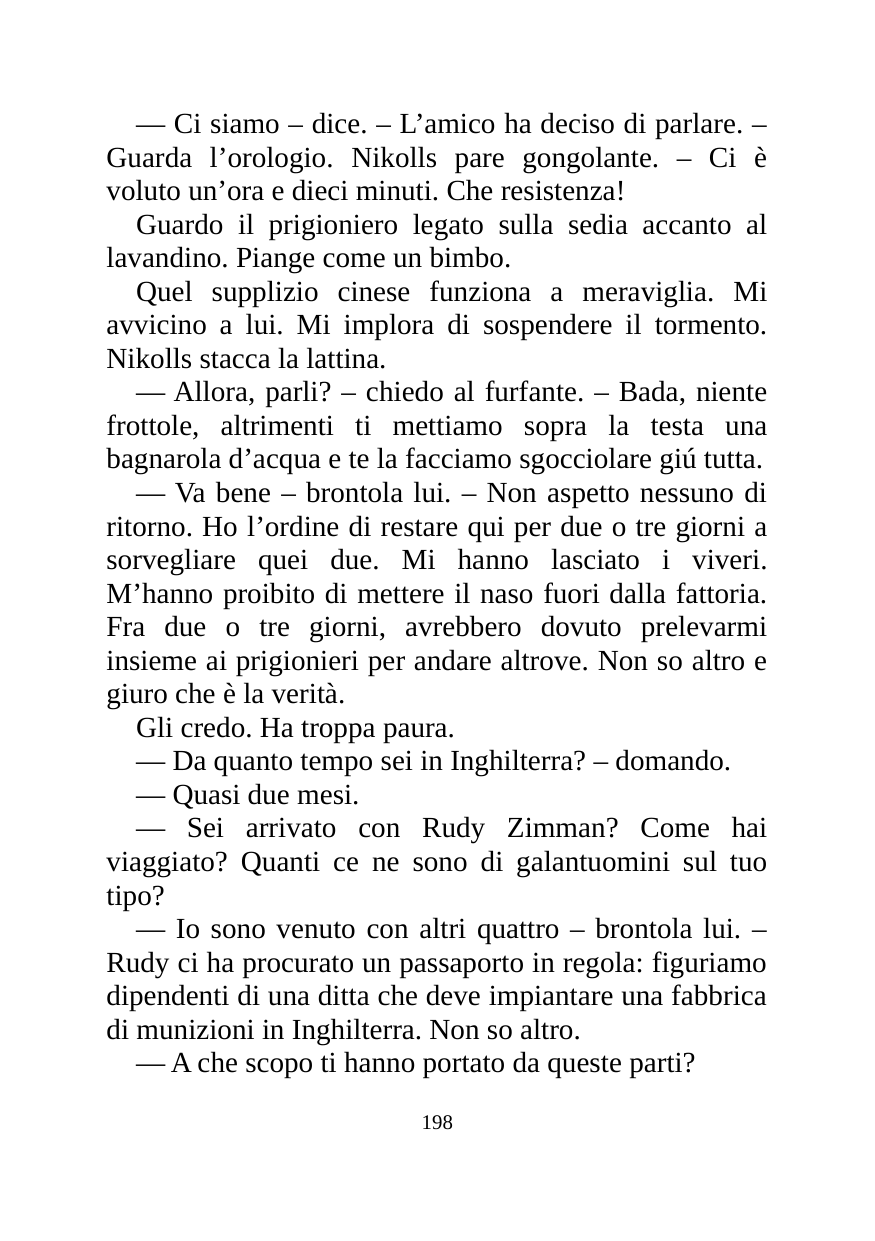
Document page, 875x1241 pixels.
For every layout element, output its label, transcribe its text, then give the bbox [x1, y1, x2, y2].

text Gli credo. Ha troppa paura. [106, 710, 768, 743]
text — Quasi due mesi. [106, 777, 768, 811]
text — Io sono venuto con altri quattro – brontola lui. – Rudy ci ha procurato un passaporto in regola: figuriamo dipendenti di una ditta che deve impiantare una fabbrica di munizioni in Inghilterra. Non so altro. [106, 911, 768, 1045]
text — Da quanto tempo sei in Inghilterra? – domando. [106, 743, 768, 777]
text — Allora, parli? – chiedo al furfante. – Bada, niente frottole, altrimenti ti mettiamo sopra la testa una bagnarola d’acqua e te la facciamo sgocciolare giú tutta. [106, 374, 768, 475]
text — Ci siamo – dice. – L’amico ha deciso di parlare. – Guarda l’orologio. Nikolls pare gongolante. – Ci è voluto un’ora e dieci minuti. Che resistenza! [106, 106, 768, 207]
text — Sei arrivato con Rudy Zimman? Come hai viaggiato? Quanti ce ne sono di galantuomini sul tuo tipo? [106, 811, 768, 911]
text — Va bene – brontola lui. – Non aspetto nessuno di ritorno. Ho l’ordine di restare qui per due o tre giorni a sorvegliare quei due. Mi hanno lasciato i viveri. M’hanno proibito di mettere il naso fuori dalla fattoria. Fra due o tre giorni, avrebbero dovuto prelevarmi insieme ai prigionieri per andare altrove. Non so altro e giuro che è la verità. [106, 475, 768, 710]
text Guardo il prigioniero legato sulla sedia accanto al lavandino. Piange come un bimbo. [106, 207, 768, 274]
text — A che scopo ti hanno portato da queste parti? [106, 1045, 768, 1079]
text Quel supplizio cinese funziona a meraviglia. Mi avvicino a lui. Mi implora di sospendere il tormento. Nikolls stacca la lattina. [106, 274, 768, 374]
